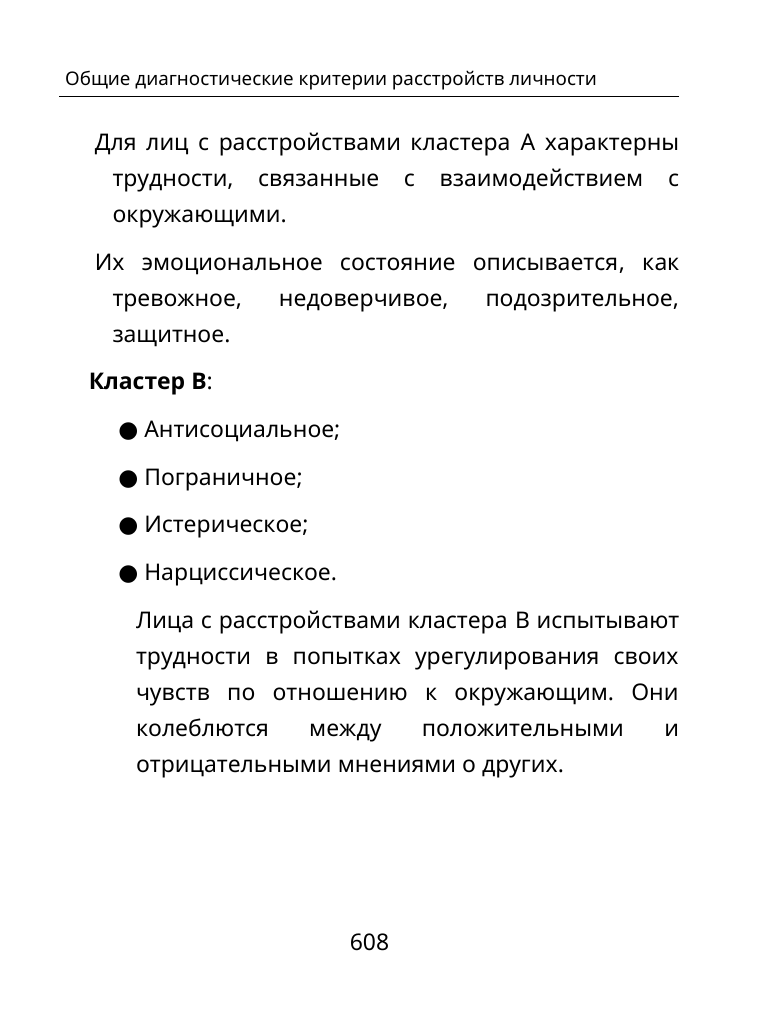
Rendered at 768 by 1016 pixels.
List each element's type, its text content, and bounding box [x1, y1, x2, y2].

list Истерическое; [118, 508, 679, 539]
list Антисоциальное; [118, 413, 679, 444]
list Лица с расстройствами кластера B испытывают трудности в попытках урегулирования своих чувств по отношению к окружающим. Они колеблются между положительными и отрицательными мнениями о других. [118, 604, 679, 779]
list Кластер B: [88, 365, 679, 396]
list Нарциссическое. [118, 556, 679, 587]
list Пограничное; [118, 461, 679, 492]
list Для лиц с расстройствами кластера A характерны трудности, связанные с взаимодействием с окружающими. [94, 126, 679, 229]
list Их эмоциональное состояние описывается, как тревожное, недоверчивое, подозрительное, защитное. [94, 246, 679, 349]
